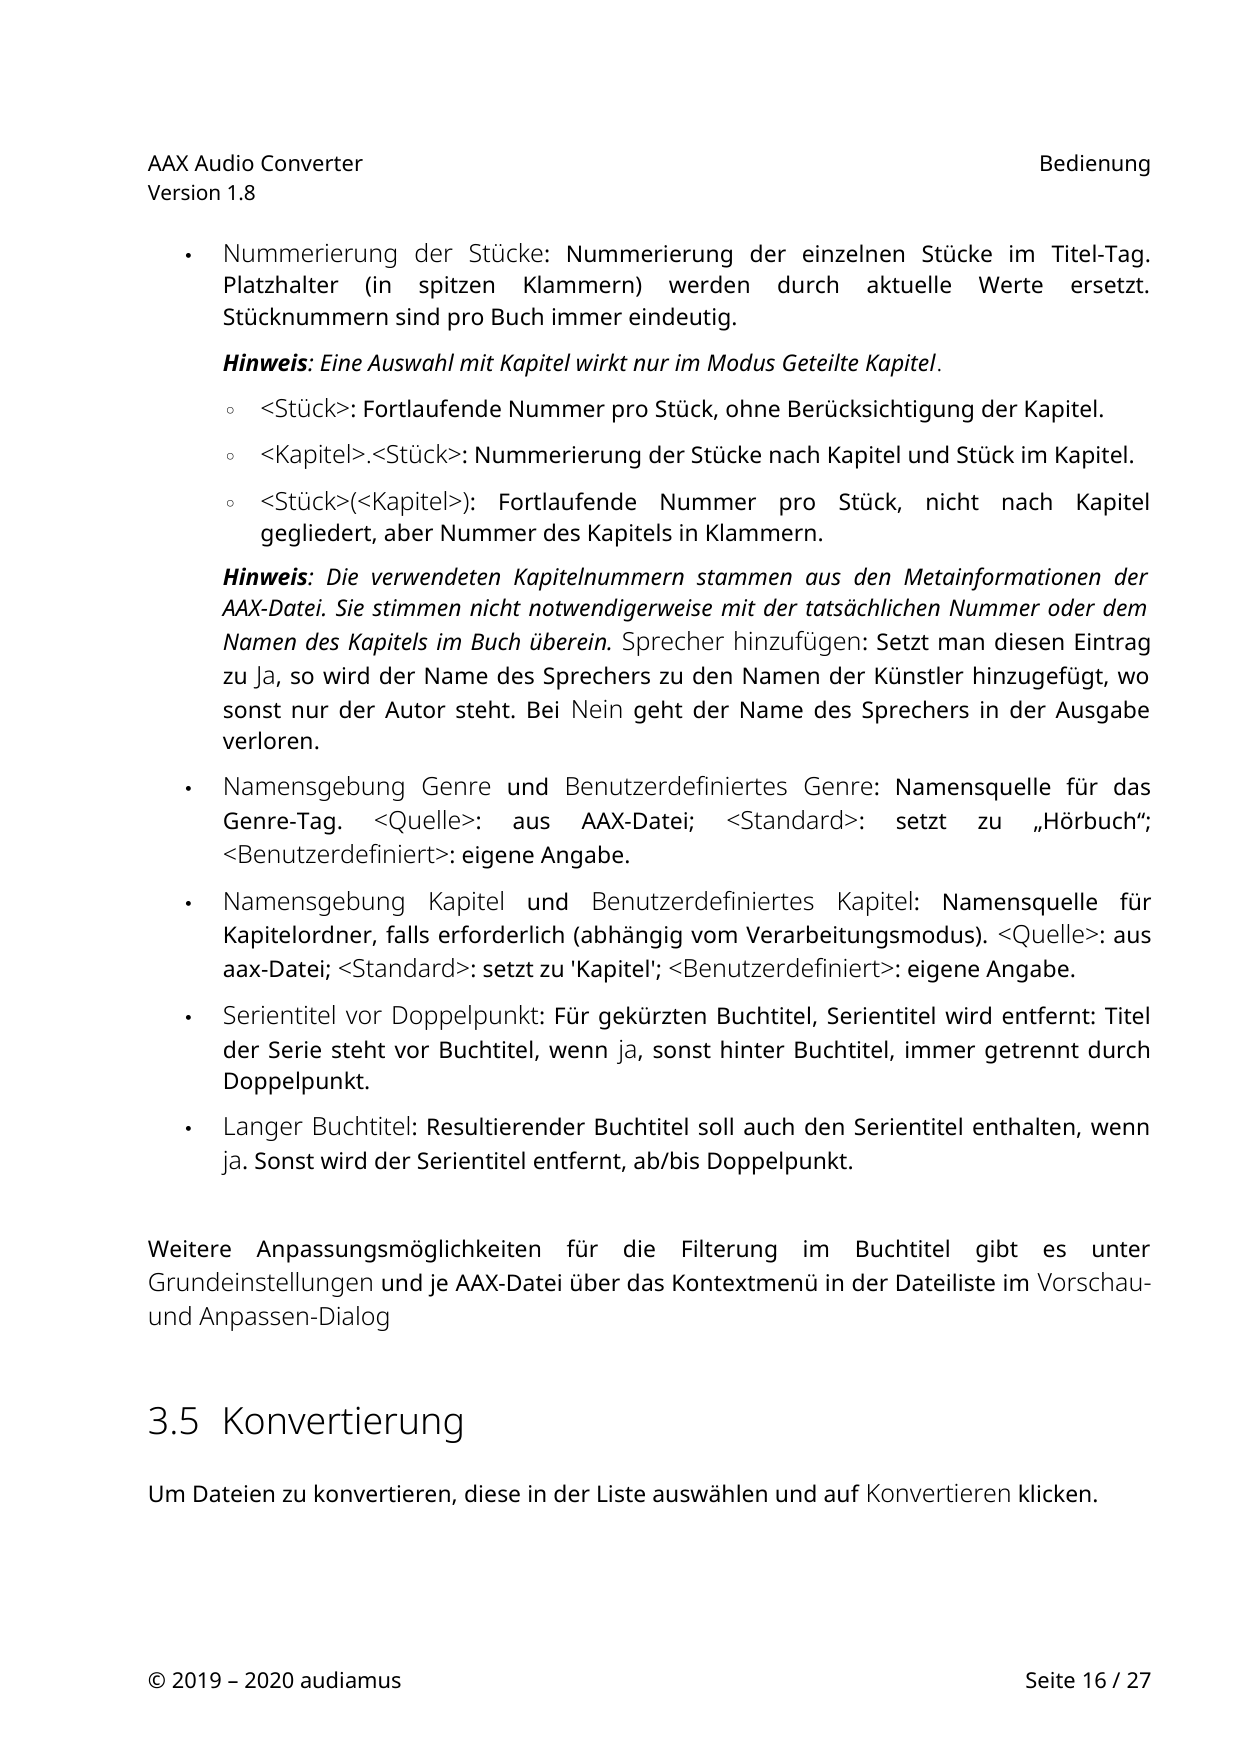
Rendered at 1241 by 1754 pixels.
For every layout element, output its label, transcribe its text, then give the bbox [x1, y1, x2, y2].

text Weitere Anpassungsmöglichkeiten für die Filterung im Buchtitel gibt es unter Grundeinstellungen und je AAX-Datei über das Kontextmenü in der Dateiliste im Vorschau- und Anpassen-Dialog [148, 1233, 1152, 1332]
list <Stück>: Fortlaufende Nummer pro Stück, ohne Berücksichtigung der Kapitel. [223, 391, 1152, 424]
text Um Dateien zu konvertieren, diese in der Liste auswählen und auf Konvertieren klicken. [148, 1475, 1152, 1509]
list <Kapitel>.<Stück>: Nummerierung der Stücke nach Kapitel und Stück im Kapitel. [223, 437, 1152, 471]
list Hinweis: Die verwendeten Kapitelnummern stammen aus den Metainformationen der AAX-Datei. Sie stimmen nicht notwendigerweise mit der tatsächlichen Nummer oder dem Namen des Kapitels im Buch überein. Sprecher hinzufügen: Setzt man diesen Eintrag zu Ja, so wird der Name des Sprechers zu den Namen der Künstler hinzugefügt, wo sonst nur der Autor steht. Bei Nein geht der Name des Sprechers in der Ausgabe verloren. [185, 561, 1152, 756]
list <Stück>(<Kapitel>): Fortlaufende Nummer pro Stück, nicht nach Kapitel gegliedert, aber Nummer des Kapitels in Klammern. [223, 483, 1152, 548]
list Namensgebung Genre und Benutzerdefiniertes Genre: Namensquelle für das Genre-Tag. <Quelle>: aus AAX-Datei; <Standard>: setzt zu „Hörbuch“; <Benutzerdefiniert>: eigene Angabe. [185, 769, 1152, 871]
list Serientitel vor Doppelpunkt: Für gekürzten Buchtitel, Serientitel wird entfernt: Titel der Serie steht vor Buchtitel, wenn ja, sonst hinter Buchtitel, immer getrennt durch Doppelpunkt. [185, 997, 1152, 1097]
list Namensgebung Kapitel und Benutzerdefiniertes Kapitel: Namensquelle für Kapitelordner, falls erforderlich (abhängig vom Verarbeitungsmodus). <Quelle>: aus aax-Datei; <Standard>: setzt zu 'Kapitel'; <Benutzerdefiniert>: eigene Angabe. [185, 883, 1152, 985]
list Langer Buchtitel: Resultierender Buchtitel soll auch den Serientitel enthalten, wenn ja. Sonst wird der Serientitel entfernt, ab/bis Doppelpunkt. [185, 1109, 1152, 1177]
subtitle Konvertierung [148, 1395, 1152, 1446]
list Hinweis: Eine Auswahl mit Kapitel wirkt nur im Modus Geteilte Kapitel. [185, 344, 1152, 378]
list Nummerierung der Stücke: Nummerierung der einzelnen Stücke im Titel-Tag. Platzhalter (in spitzen Klammern) werden durch aktuelle Werte ersetzt. Stücknummern sind pro Buch immer eindeutig. [185, 235, 1152, 332]
